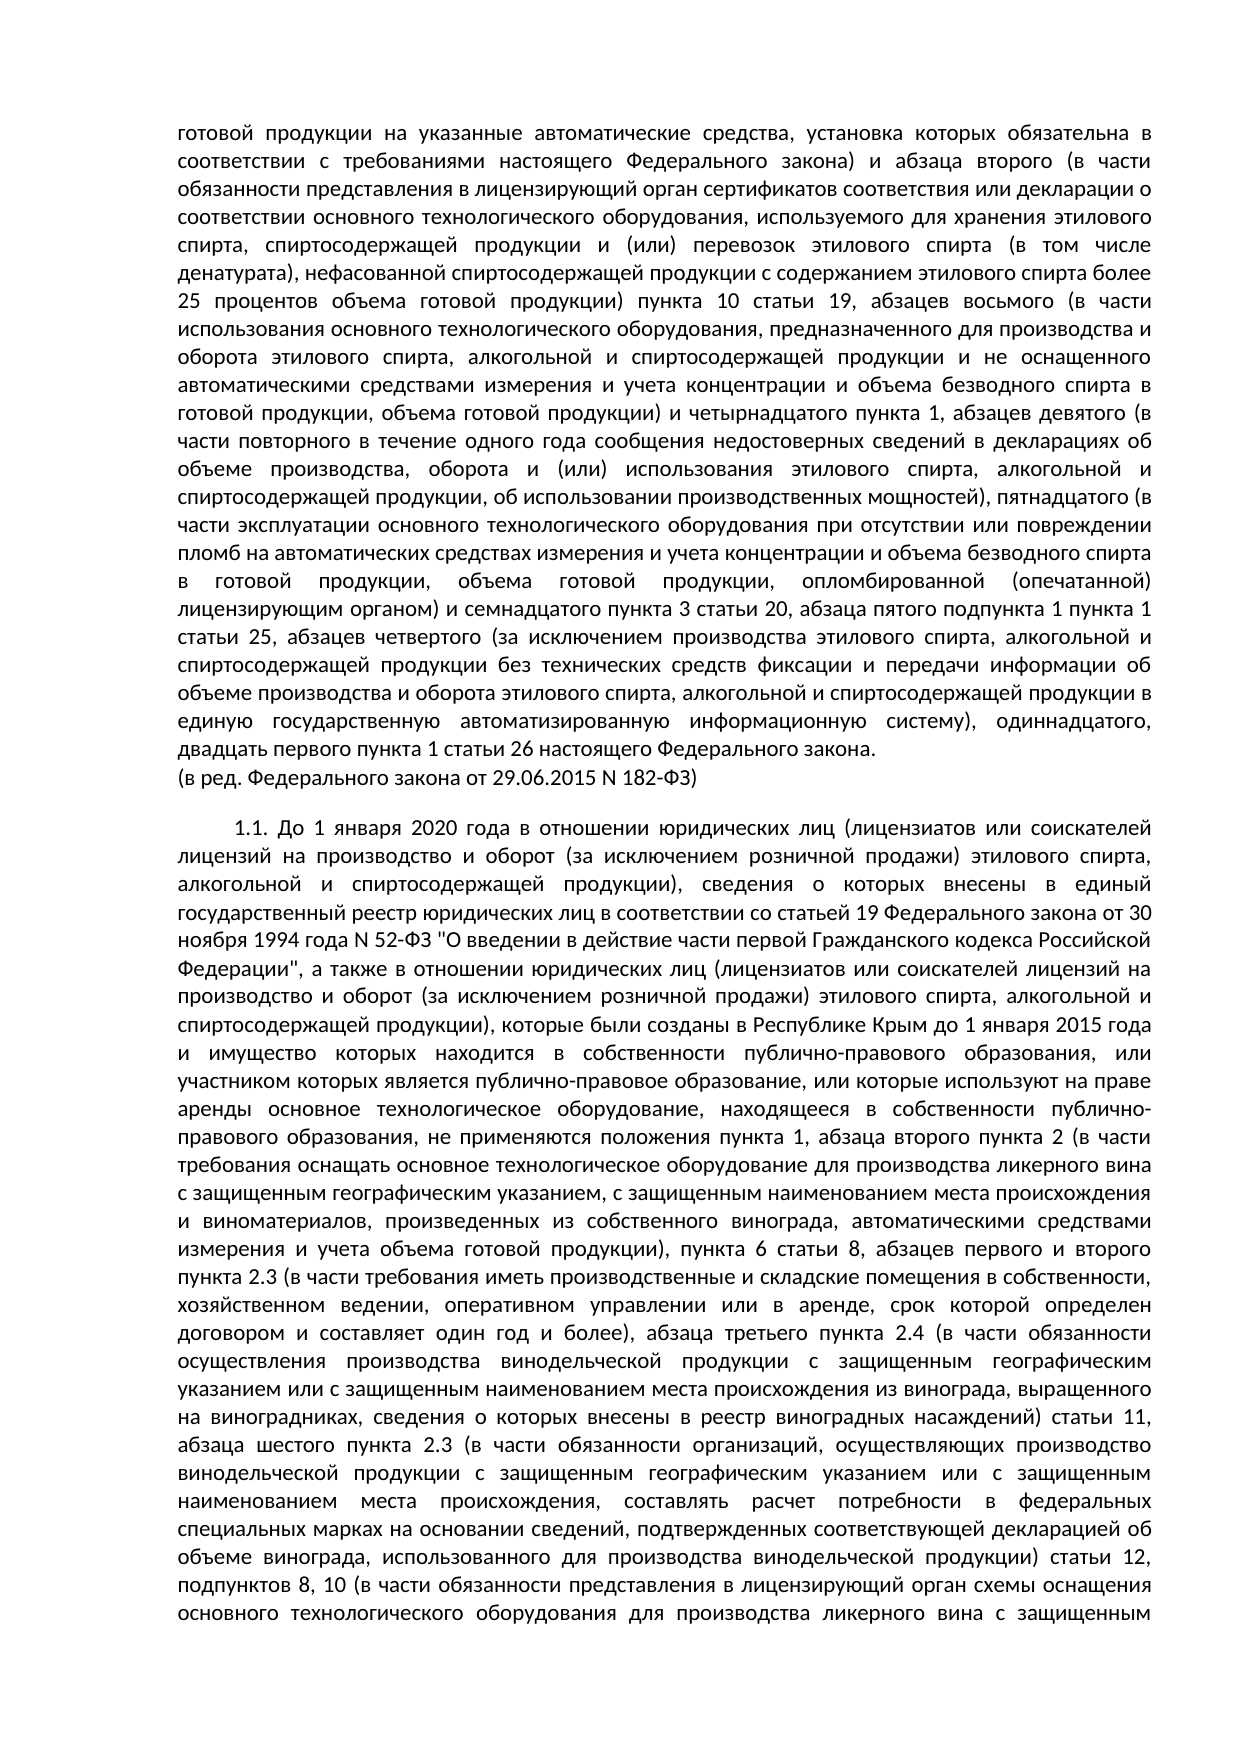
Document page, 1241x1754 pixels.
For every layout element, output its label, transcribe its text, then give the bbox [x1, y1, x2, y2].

text (в ред. Федерального закона от 29.06.2015 N 182-ФЗ) [177, 763, 1152, 791]
text 1.1. До 1 января 2020 года в отношении юридических лиц (лицензиатов или соискателей лицензий на производство и оборот (за исключением розничной продажи) этилового спирта, алкогольной и спиртосодержащей продукции), сведения о которых внесены в единый государственный реестр юридических лиц в соответствии со статьей 19 Федерального закона от 30 ноября 1994 года N 52-ФЗ "О введении в действие части первой Гражданского кодекса Российской Федерации", а также в отношении юридических лиц (лицензиатов или соискателей лицензий на производство и оборот (за исключением розничной продажи) этилового спирта, алкогольной и спиртосодержащей продукции), которые были созданы в Республике Крым до 1 января 2015 года и имущество которых находится в собственности публично-правового образования, или участником которых является публично-правовое образование, или которые используют на праве аренды основное технологическое оборудование, находящееся в собственности публично-правового образования, не применяются положения пункта 1, абзаца второго пункта 2 (в части требования оснащать основное технологическое оборудование для производства ликерного вина с защищенным географическим указанием, с защищенным наименованием места происхождения и виноматериалов, произведенных из собственного винограда, автоматическими средствами измерения и учета объема готовой продукции), пункта 6 статьи 8, абзацев первого и второго пункта 2.3 (в части требования иметь производственные и складские помещения в собственности, хозяйственном ведении, оперативном управлении или в аренде, срок которой определен договором и составляет один год и более), абзаца третьего пункта 2.4 (в части обязанности осуществления производства винодельческой продукции с защищенным географическим указанием или с защищенным наименованием места происхождения из винограда, выращенного на виноградниках, сведения о которых внесены в реестр виноградных насаждений) статьи 11, абзаца шестого пункта 2.3 (в части обязанности организаций, осуществляющих производство винодельческой продукции с защищенным географическим указанием или с защищенным наименованием места происхождения, составлять расчет потребности в федеральных специальных марках на основании сведений, подтвержденных соответствующей декларацией об объеме винограда, использованного для производства винодельческой продукции) статьи 12, подпунктов 8, 10 (в части обязанности представления в лицензирующий орган схемы оснащения основного технологического оборудования для производства ликерного вина с защищенным [177, 813, 1152, 1626]
text готовой продукции на указанные автоматические средства, установка которых обязательна в соответствии с требованиями настоящего Федерального закона) и абзаца второго (в части обязанности представления в лицензирующий орган сертификатов соответствия или декларации о соответствии основного технологического оборудования, используемого для хранения этилового спирта, спиртосодержащей продукции и (или) перевозок этилового спирта (в том числе денатурата), нефасованной спиртосодержащей продукции с содержанием этилового спирта более 25 процентов объема готовой продукции) пункта 10 статьи 19, абзацев восьмого (в части использования основного технологического оборудования, предназначенного для производства и оборота этилового спирта, алкогольной и спиртосодержащей продукции и не оснащенного автоматическими средствами измерения и учета концентрации и объема безводного спирта в готовой продукции, объема готовой продукции) и четырнадцатого пункта 1, абзацев девятого (в части повторного в течение одного года сообщения недостоверных сведений в декларациях об объеме производства, оборота и (или) использования этилового спирта, алкогольной и спиртосодержащей продукции, об использовании производственных мощностей), пятнадцатого (в части эксплуатации основного технологического оборудования при отсутствии или повреждении пломб на автоматических средствах измерения и учета концентрации и объема безводного спирта в готовой продукции, объема готовой продукции, опломбированной (опечатанной) лицензирующим органом) и семнадцатого пункта 3 статьи 20, абзаца пятого подпункта 1 пункта 1 статьи 25, абзацев четвертого (за исключением производства этилового спирта, алкогольной и спиртосодержащей продукции без технических средств фиксации и передачи информации об объеме производства и оборота этилового спирта, алкогольной и спиртосодержащей продукции в единую государственную автоматизированную информационную систему), одиннадцатого, двадцать первого пункта 1 статьи 26 настоящего Федерального закона. [177, 118, 1152, 763]
